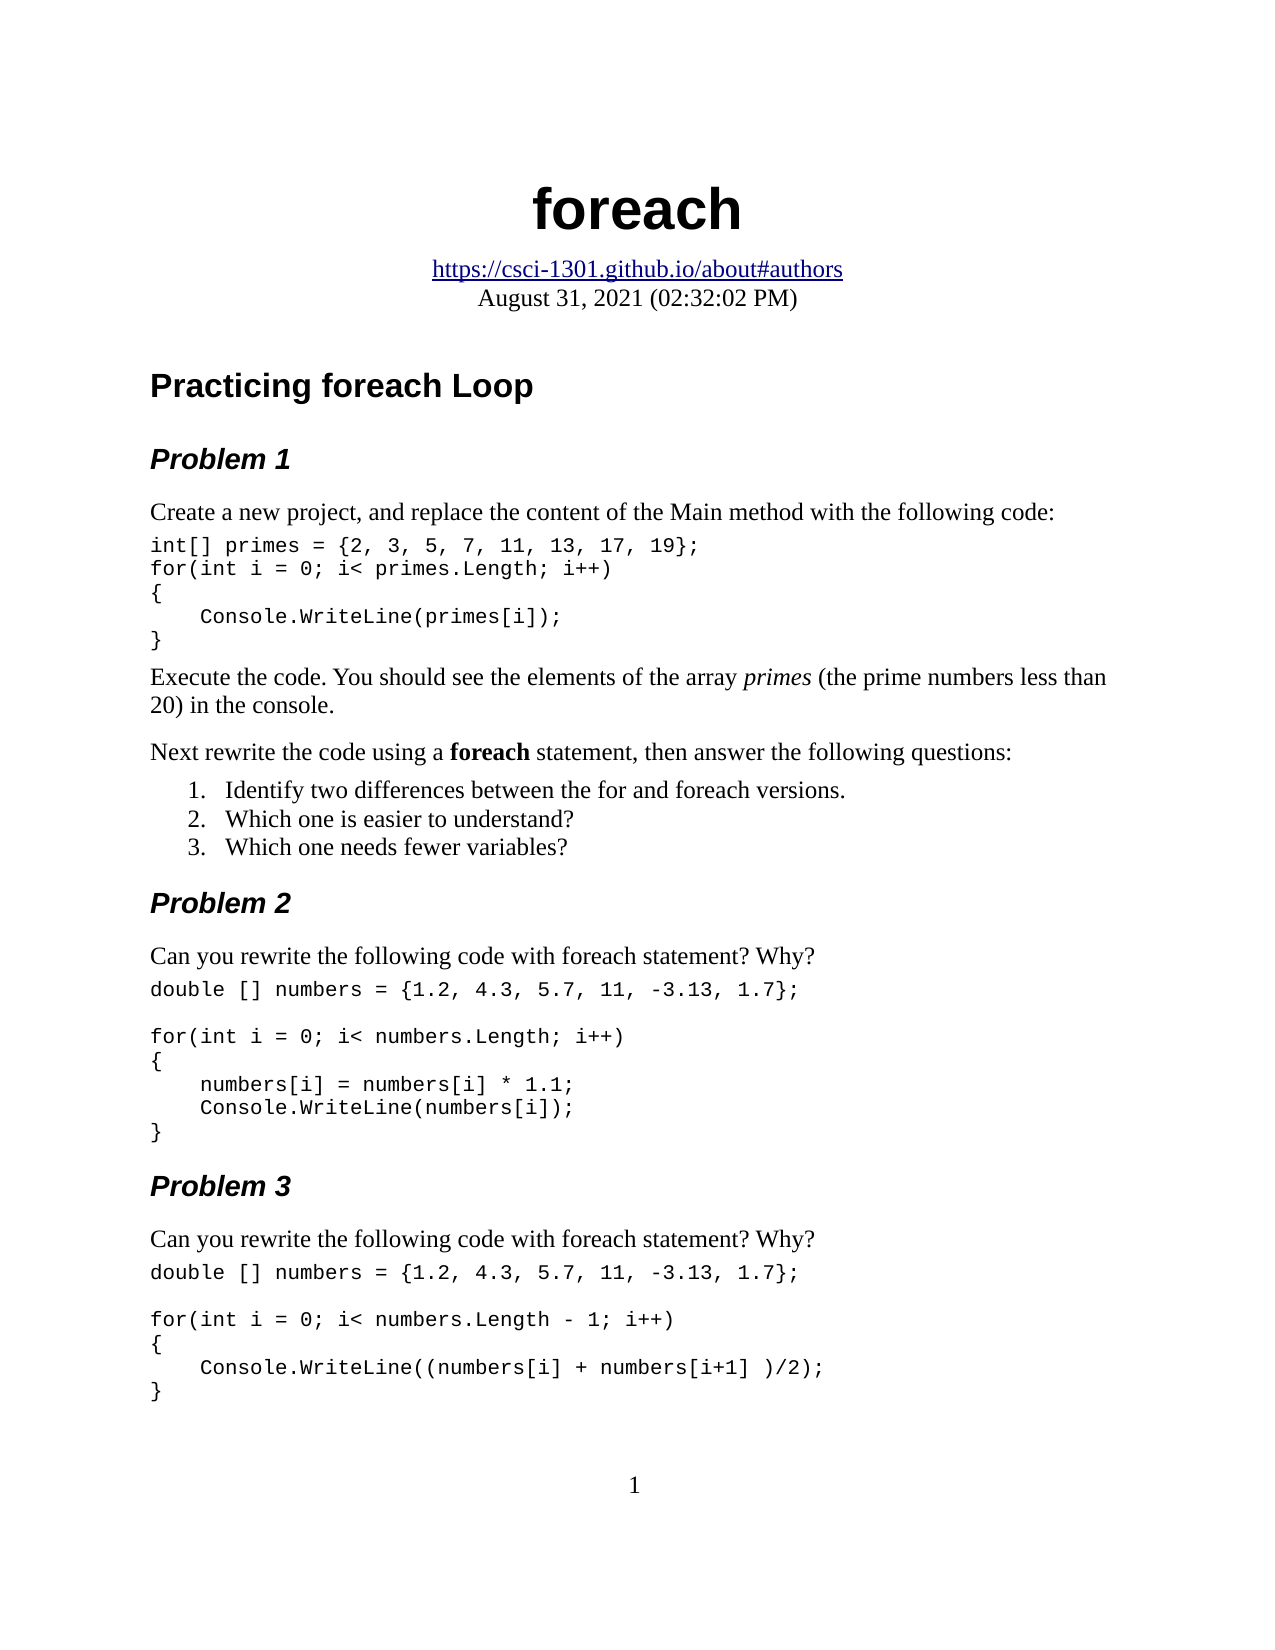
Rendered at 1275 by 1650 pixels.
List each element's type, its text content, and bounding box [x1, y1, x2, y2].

text } [150, 1380, 1125, 1404]
text for(int i = 0; i< numbers.Length - 1; i++) [150, 1309, 1125, 1333]
text Console.WriteLine((numbers[i] + numbers[i+1] )/2); [150, 1357, 1125, 1380]
text Console.WriteLine(numbers[i]); [150, 1097, 1125, 1121]
text for(int i = 0; i< primes.Length; i++) [150, 558, 1125, 582]
text Can you rewrite the following code with foreach statement? Why? [150, 941, 1125, 970]
subtitle Problem 2 [150, 886, 1125, 920]
text { [150, 582, 1125, 606]
text Create a new project, and replace the content of the Main method with the following code: [150, 497, 1125, 526]
text for(int i = 0; i< numbers.Length; i++) [150, 1026, 1125, 1050]
list Which one needs fewer variables? [187, 832, 1125, 861]
text Console.WriteLine(primes[i]); [150, 606, 1125, 629]
text int[] primes = {2, 3, 5, 7, 11, 13, 17, 19}; [150, 535, 1125, 558]
text https://csci-1301.github.io/about#authors [150, 254, 1125, 283]
text double [] numbers = {1.2, 4.3, 5.7, 11, -3.13, 1.7}; [150, 979, 1125, 1003]
subtitle Problem 3 [150, 1169, 1125, 1203]
text { [150, 1050, 1125, 1073]
text } [150, 1121, 1125, 1144]
title foreach [150, 175, 1125, 242]
text August 31, 2021 (02:32:02 PM) [150, 283, 1125, 312]
text { [150, 1333, 1125, 1357]
list Identify two differences between the for and foreach versions. [187, 775, 1125, 804]
subtitle Problem 1 [150, 442, 1125, 476]
text } [150, 629, 1125, 653]
text Execute the code. You should see the elements of the array primes (the prime numbers less than 20) in the console. [150, 662, 1125, 719]
text Can you rewrite the following code with foreach statement? Why? [150, 1224, 1125, 1253]
text double [] numbers = {1.2, 4.3, 5.7, 11, -3.13, 1.7}; [150, 1262, 1125, 1286]
list Which one is easier to understand? [187, 804, 1125, 832]
text numbers[i] = numbers[i] * 1.1; [150, 1073, 1125, 1097]
subtitle Practicing foreach Loop [150, 366, 1125, 404]
text Next rewrite the code using a foreach statement, then answer the following questions: [150, 737, 1125, 766]
